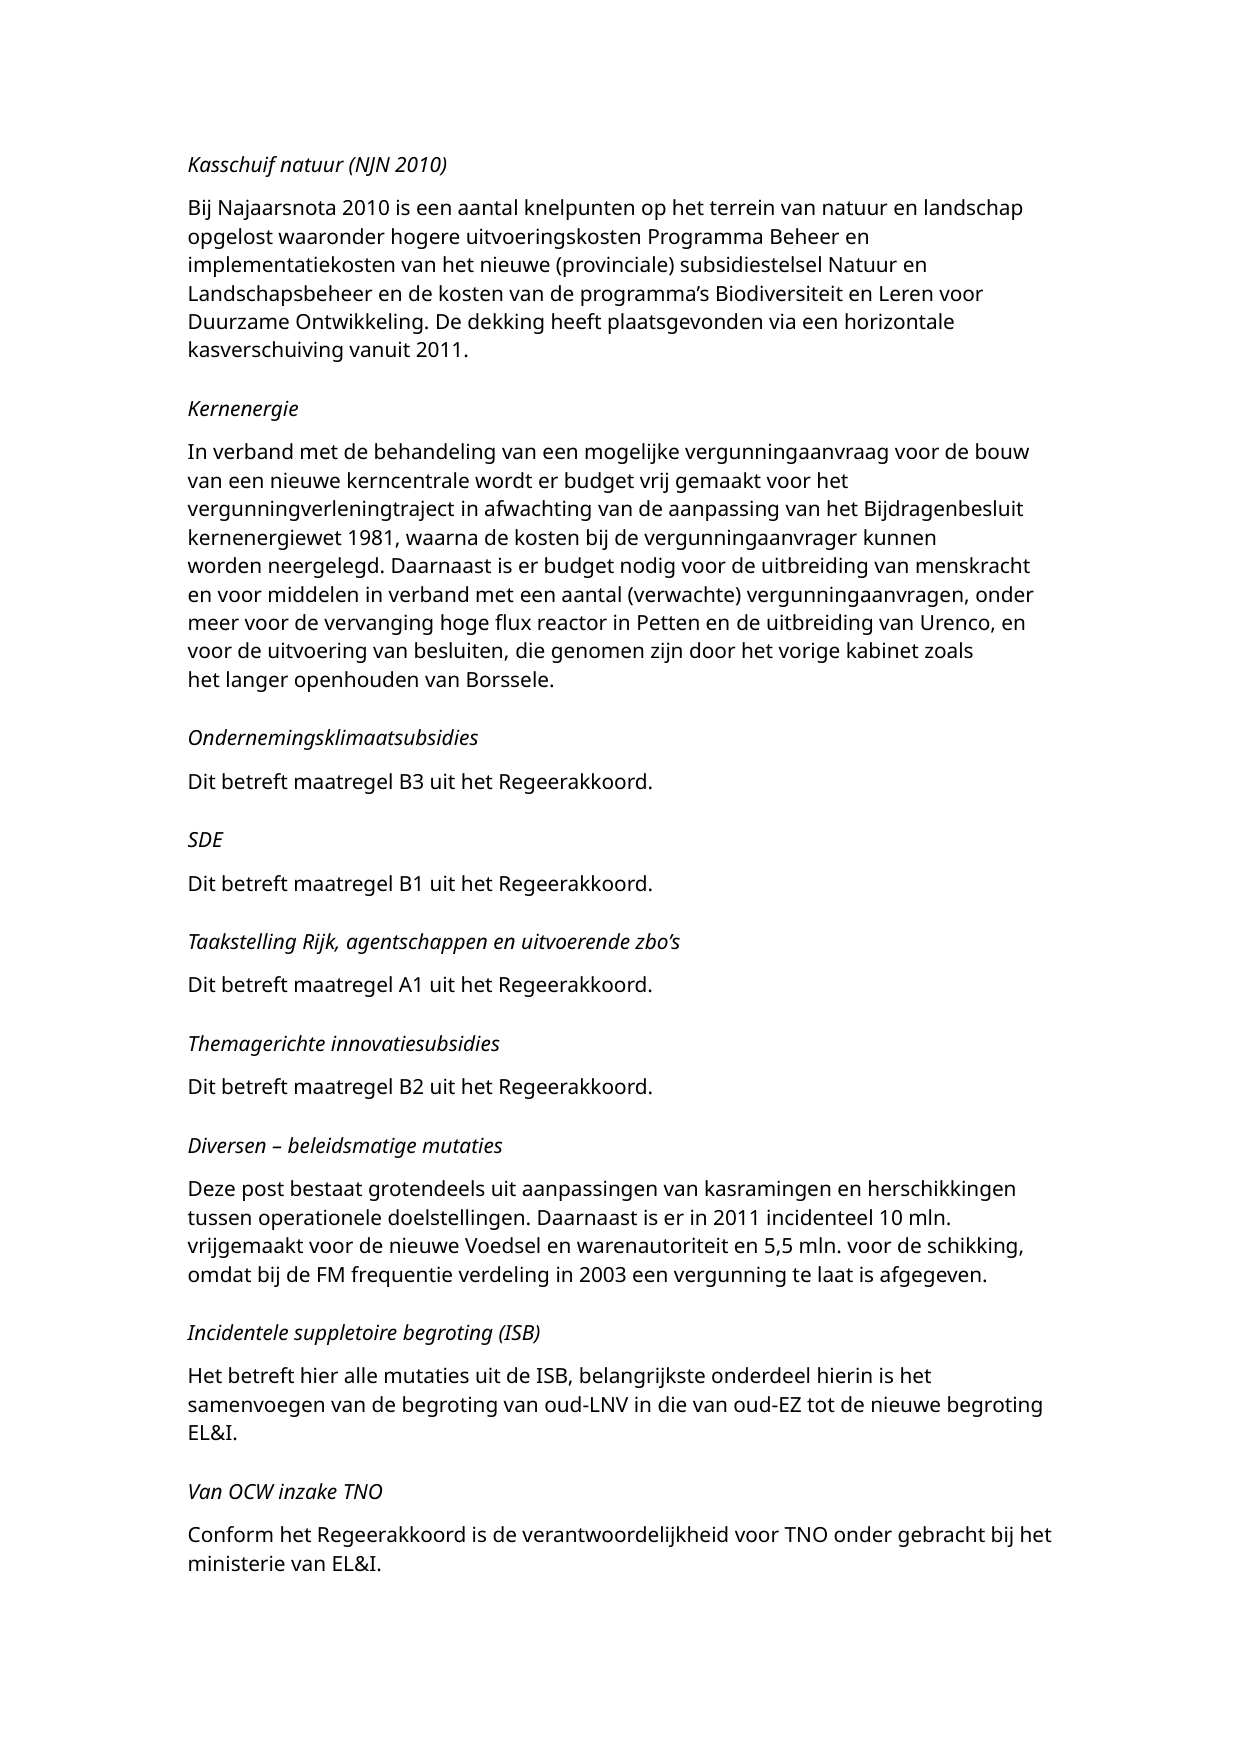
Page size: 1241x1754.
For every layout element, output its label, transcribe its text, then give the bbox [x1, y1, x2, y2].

text Dit betreft maatregel B3 uit het Regeerakkoord. [187, 767, 1053, 795]
text Taakstelling Rijk, agentschappen en uitvoerende zbo’s [187, 927, 1053, 956]
text Kernenergie [187, 394, 1053, 422]
text Kasschuif natuur (NJN 2010) [187, 150, 1053, 178]
text Conform het Regeerakkoord is de verantwoordelijkheid voor TNO onder gebracht bij het ministerie van EL&I. [187, 1520, 1053, 1577]
text Ondernemingsklimaatsubsidies [187, 723, 1053, 752]
text Dit betreft maatregel A1 uit het Regeerakkoord. [187, 971, 1053, 999]
text Bij Najaarsnota 2010 is een aantal knelpunten op het terrein van natuur en landschap opgelost waaronder hogere uitvoeringskosten Programma Beheer en implementatiekosten van het nieuwe (provinciale) subsidiestelsel Natuur en Landschapsbeheer en de kosten van de programma’s Biodiversiteit en Leren voor Duurzame Ontwikkeling. De dekking heeft plaatsgevonden via een horizontale kasverschuiving vanuit 2011. [187, 193, 1053, 364]
text Het betreft hier alle mutaties uit de ISB, belangrijkste onderdeel hierin is het samenvoegen van de begroting van oud-LNV in die van oud-EZ tot de nieuwe begroting EL&I. [187, 1362, 1053, 1447]
text Deze post bestaat grotendeels uit aanpassingen van kasramingen en herschikkingen tussen operationele doelstellingen. Daarnaast is er in 2011 incidenteel 10 mln. vrijgemaakt voor de nieuwe Voedsel en warenautoriteit en 5,5 mln. voor de schikking, omdat bij de FM frequentie verdeling in 2003 een vergunning te laat is afgegeven. [187, 1174, 1053, 1288]
text In verband met de behandeling van een mogelijke vergunningaanvraag voor de bouw van een nieuwe kerncentrale wordt er budget vrij gemaakt voor het vergunningverleningtraject in afwachting van de aanpassing van het Bijdragenbesluit kernenergiewet 1981, waarna de kosten bij de vergunningaanvrager kunnen worden neergelegd. Daarnaast is er budget nodig voor de uitbreiding van menskracht en voor middelen in verband met een aantal (verwachte) vergunningaanvragen, onder meer voor de vervanging hoge flux reactor in Petten en de uitbreiding van Urenco, en voor de uitvoering van besluiten, die genomen zijn door het vorige kabinet zoals het langer openhouden van Borssele. [187, 437, 1053, 693]
text Van OCW inzake TNO [187, 1477, 1053, 1505]
text Dit betreft maatregel B2 uit het Regeerakkoord. [187, 1072, 1053, 1101]
text Incidentele suppletoire begroting (ISB) [187, 1318, 1053, 1347]
text Themagerichte innovatiesubsidies [187, 1029, 1053, 1057]
text Diversen – beleidsmatige mutaties [187, 1131, 1053, 1159]
text SDE [187, 825, 1053, 854]
text Dit betreft maatregel B1 uit het Regeerakkoord. [187, 869, 1053, 897]
